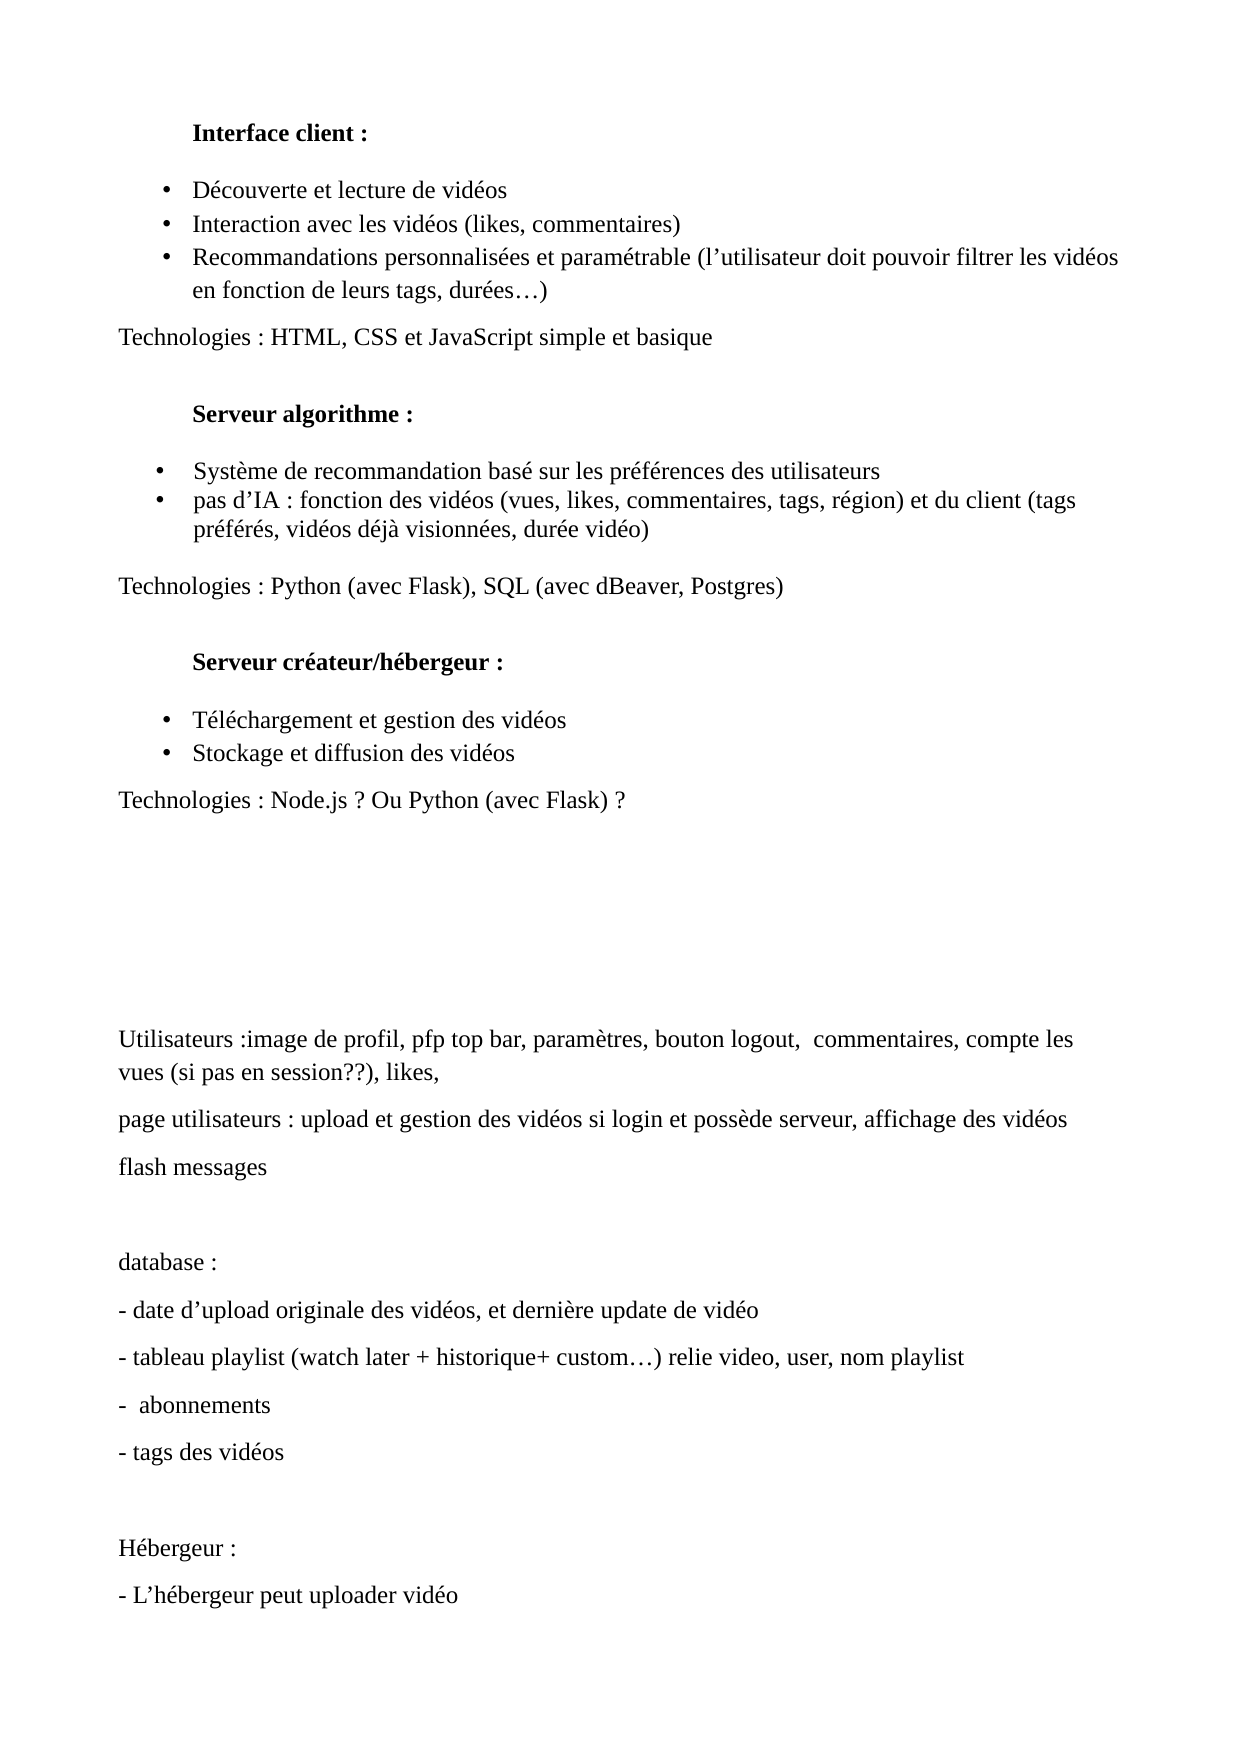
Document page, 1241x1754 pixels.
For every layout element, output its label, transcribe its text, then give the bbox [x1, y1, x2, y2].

text Serveur algorithme : [118, 399, 1122, 427]
list Recommandations personnalisées et paramétrable (l’utilisateur doit pouvoir filtrer les vidéos en fonction de leurs tags, durées…) [162, 242, 1122, 303]
text - abonnements [118, 1390, 1122, 1419]
list pas d’IA : fonction des vidéos (vues, likes, commentaires, tags, région) et du client (tags préférés, vidéos déjà visionnées, durée vidéo) [156, 485, 1122, 542]
text database : [118, 1247, 1122, 1276]
text - tableau playlist (watch later + historique+ custom…) relie video, user, nom playlist [118, 1342, 1122, 1371]
text Hébergeur : [118, 1533, 1122, 1561]
text - L’hébergeur peut uploader vidéo [118, 1580, 1122, 1609]
text Technologies : Node.js ? Ou Python (avec Flask) ? [118, 786, 1122, 814]
text - tags des vidéos [118, 1437, 1122, 1466]
text - date d’upload originale des vidéos, et dernière update de vidéo [118, 1295, 1122, 1323]
text Technologies : HTML, CSS et JavaScript simple et basique [118, 322, 1122, 351]
text Utilisateurs :image de profil, pfp top bar, paramètres, bouton logout, commentaires, compte les vues (si pas en session??), likes, [118, 1024, 1122, 1085]
list Découverte et lecture de vidéos [162, 176, 1122, 204]
text Serveur créateur/hébergeur : [118, 647, 1122, 676]
text flash messages [118, 1152, 1122, 1181]
text page utilisateurs : upload et gestion des vidéos si login et possède serveur, affichage des vidéos [118, 1104, 1122, 1133]
text Technologies : Python (avec Flask), SQL (avec dBeaver, Postgres) [118, 571, 1122, 600]
text Interface client : [118, 118, 1122, 147]
list Téléchargement et gestion des vidéos [162, 705, 1122, 734]
list Interaction avec les vidéos (likes, commentaires) [162, 209, 1122, 237]
list Stockage et diffusion des vidéos [162, 738, 1122, 767]
list Système de recommandation basé sur les préférences des utilisateurs [156, 456, 1122, 485]
